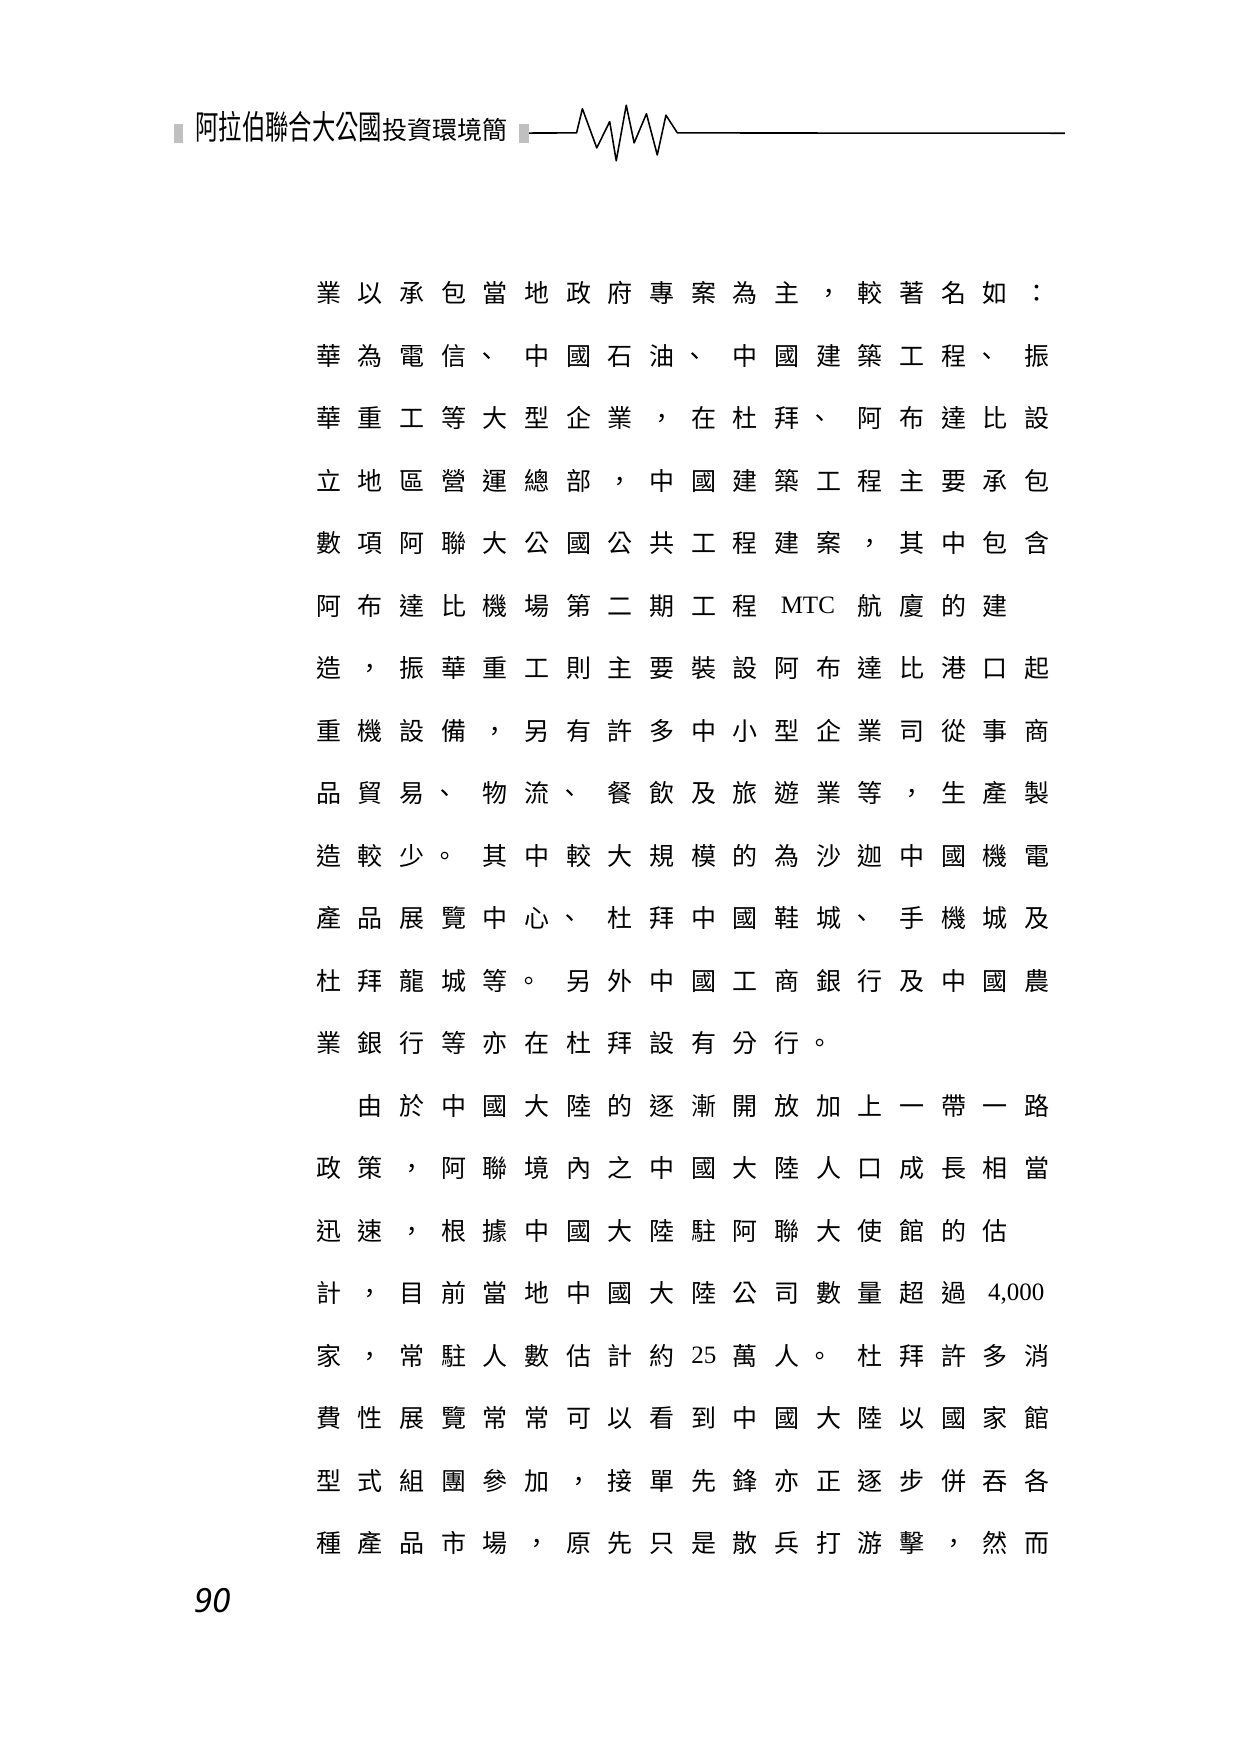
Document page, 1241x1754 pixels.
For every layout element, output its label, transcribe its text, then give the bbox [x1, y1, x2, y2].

text 業以承包當地政府專案為主，較著名如：華為電信、中國石油、中國建築工程、振華重工等大型企業，在杜拜、阿布達比設立地區營運總部，中國建築工程主要承包數項阿聯大公國公共工程建案，其中包含阿布達比機場第二期工程MTC航廈的建造，振華重工則主要裝設阿布達比港口起重機設備，另有許多中小型企業司從事商品貿易、物流、餐飲及旅遊業等，生產製造較少。其中較大規模的為沙迦中國機電產品展覽中心、杜拜中國鞋城、手機城及杜拜龍城等。另外中國工商銀行及中國農業銀行等亦在杜拜設有分行。 [281, 250, 1058, 1063]
text 由於中國大陸的逐漸開放加上一帶一路政策，阿聯境內之中國大陸人口成長相當迅速，根據中國大陸駐阿聯大使館的估計，目前當地中國大陸公司數量超過4,000家，常駐人數估計約25萬人。杜拜許多消費性展覽常常可以看到中國大陸以國家館型式組團參加，接單先鋒亦正逐步併吞各種產品市場，原先只是散兵打游擊，然而 [281, 1063, 1058, 1563]
